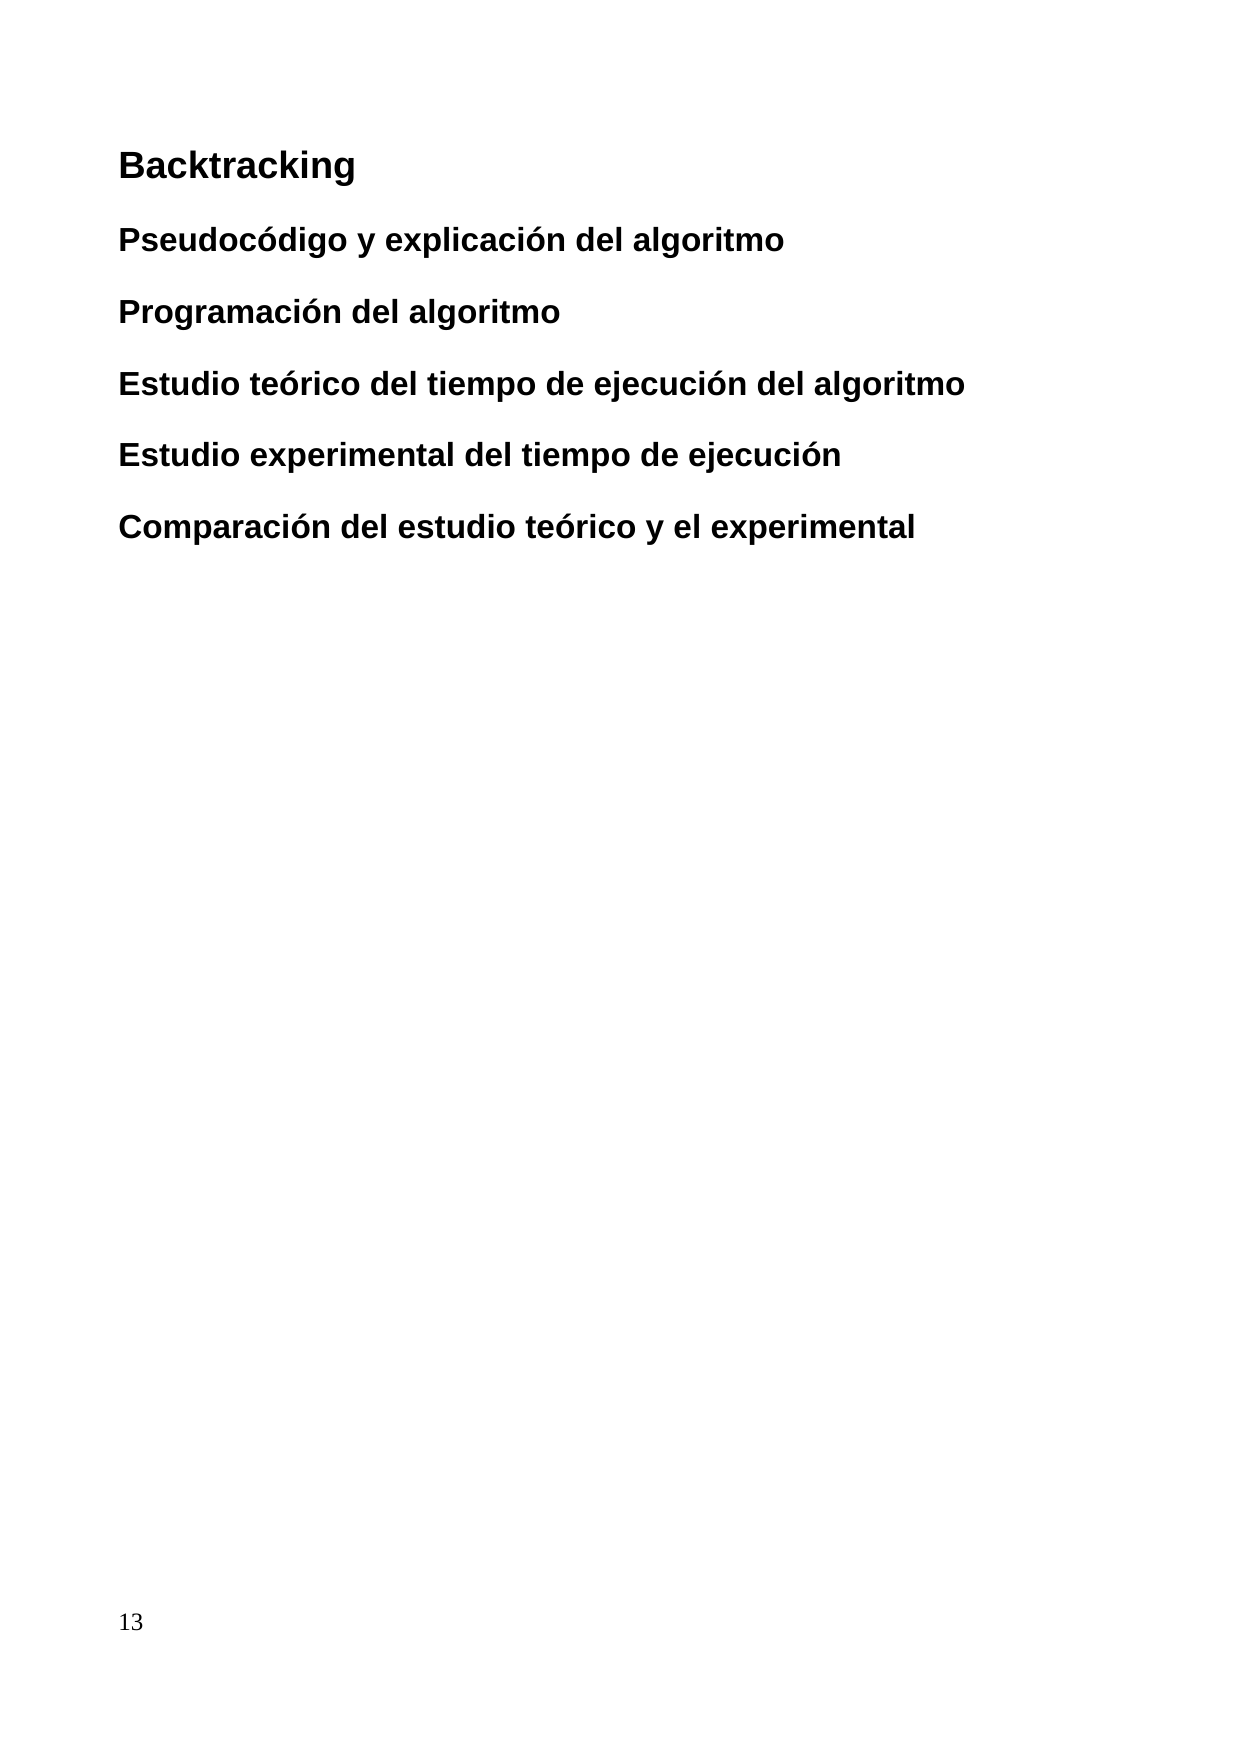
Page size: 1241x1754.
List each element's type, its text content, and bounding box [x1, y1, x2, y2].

subtitle Estudio teórico del tiempo de ejecución del algoritmo [118, 364, 1122, 402]
subtitle Programación del algoritmo [118, 292, 1122, 330]
subtitle Backtracking [118, 143, 1122, 187]
subtitle Estudio experimental del tiempo de ejecución [118, 435, 1122, 474]
subtitle Comparación del estudio teórico y el experimental [118, 507, 1122, 546]
subtitle Pseudocódigo y explicación del algoritmo [118, 220, 1122, 258]
